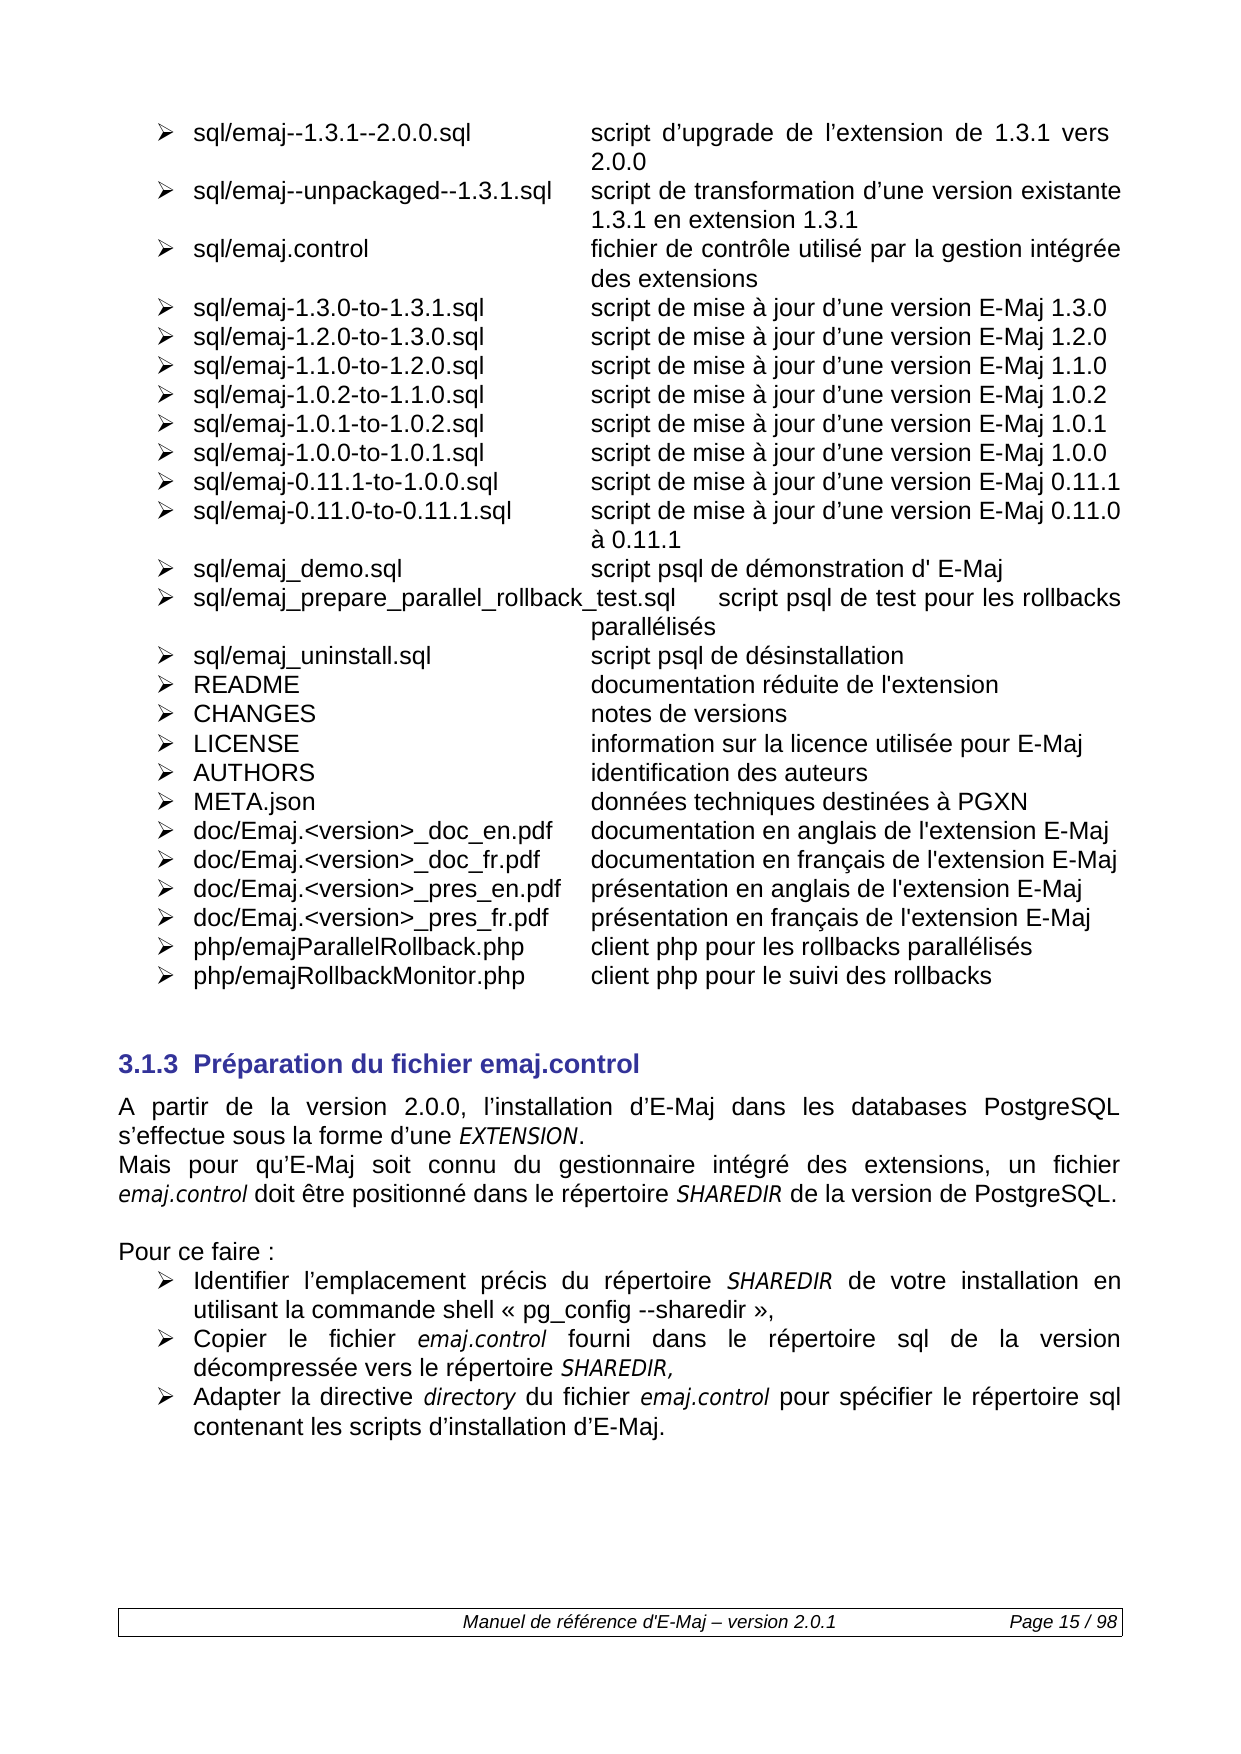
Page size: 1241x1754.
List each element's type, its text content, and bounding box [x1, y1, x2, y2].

list sql/emaj-1.3.0-to-1.3.1.sql script de mise à jour d’une version E-Maj 1.3.0 [156, 292, 1122, 322]
list sql/emaj-0.11.0-to-0.11.1.sql script de mise à jour d’une version E-Maj 0.11.0 à 0.11.1 [156, 496, 1122, 554]
list doc/Emaj.<version>_doc_en.pdf documentation en anglais de l'extension E-Maj [156, 816, 1122, 845]
list LICENSE information sur la licence utilisée pour E-Maj [156, 728, 1122, 757]
list sql/emaj-1.0.2-to-1.1.0.sql script de mise à jour d’une version E-Maj 1.0.2 [156, 380, 1122, 409]
list CHANGES notes de versions [156, 699, 1122, 728]
list php/emajParallelRollback.php client php pour les rollbacks parallélisés [156, 932, 1122, 961]
list sql/emaj--unpackaged--1.3.1.sql script de transformation d’une version existante 1.3.1 en extension 1.3.1 [156, 176, 1122, 234]
list php/emajRollbackMonitor.php client php pour le suivi des rollbacks [156, 961, 1122, 990]
list sql/emaj_uninstall.sql script psql de désinstallation [156, 641, 1122, 670]
list sql/emaj-0.11.1-to-1.0.0.sql script de mise à jour d’une version E-Maj 0.11.1 [156, 467, 1122, 496]
list doc/Emaj.<version>_pres_fr.pdf présentation en français de l'extension E-Maj [156, 903, 1122, 932]
list sql/emaj_prepare_parallel_rollback_test.sql script psql de test pour les rollbacks parallélisés [156, 583, 1122, 641]
list sql/emaj-1.2.0-to-1.3.0.sql script de mise à jour d’une version E-Maj 1.2.0 [156, 322, 1122, 351]
list sql/emaj_demo.sql script psql de démonstration d' E-Maj [156, 554, 1122, 583]
list Copier le fichier emaj.control fourni dans le répertoire sql de la version décompressée vers le répertoire SHAREDIR, [156, 1324, 1122, 1382]
list README documentation réduite de l'extension [156, 670, 1122, 699]
list sql/emaj-1.0.0-to-1.0.1.sql script de mise à jour d’une version E-Maj 1.0.0 [156, 438, 1122, 467]
subtitle Préparation du fichier emaj.control [118, 1048, 1122, 1079]
list doc/Emaj.<version>_doc_fr.pdf documentation en français de l'extension E-Maj [156, 845, 1122, 874]
list doc/Emaj.<version>_pres_en.pdf présentation en anglais de l'extension E-Maj [156, 874, 1122, 903]
text A partir de la version 2.0.0, l’installation d’E-Maj dans les databases PostgreSQL s’effectue sous la forme d’une EXTENSION. [118, 1092, 1122, 1150]
list Identifier l’emplacement précis du répertoire SHAREDIR de votre installation en utilisant la commande shell « pg_config --sharedir », [156, 1266, 1122, 1324]
text Pour ce faire : [118, 1237, 1122, 1266]
text Mais pour qu’E-Maj soit connu du gestionnaire intégré des extensions, un fichier emaj.control doit être positionné dans le répertoire SHAREDIR de la version de PostgreSQL. [118, 1150, 1122, 1208]
list sql/emaj-1.0.1-to-1.0.2.sql script de mise à jour d’une version E-Maj 1.0.1 [156, 409, 1122, 438]
list AUTHORS identification des auteurs [156, 757, 1122, 787]
list sql/emaj--1.3.1--2.0.0.sql script d’upgrade de l’extension de 1.3.1 vers 2.0.0 [156, 118, 1122, 176]
list Adapter la directive directory du fichier emaj.control pour spécifier le répertoire sql contenant les scripts d’installation d’E-Maj. [156, 1382, 1122, 1440]
list sql/emaj.control fichier de contrôle utilisé par la gestion intégrée des extensions [156, 234, 1122, 292]
list META.json données techniques destinées à PGXN [156, 787, 1122, 816]
list sql/emaj-1.1.0-to-1.2.0.sql script de mise à jour d’une version E-Maj 1.1.0 [156, 351, 1122, 380]
